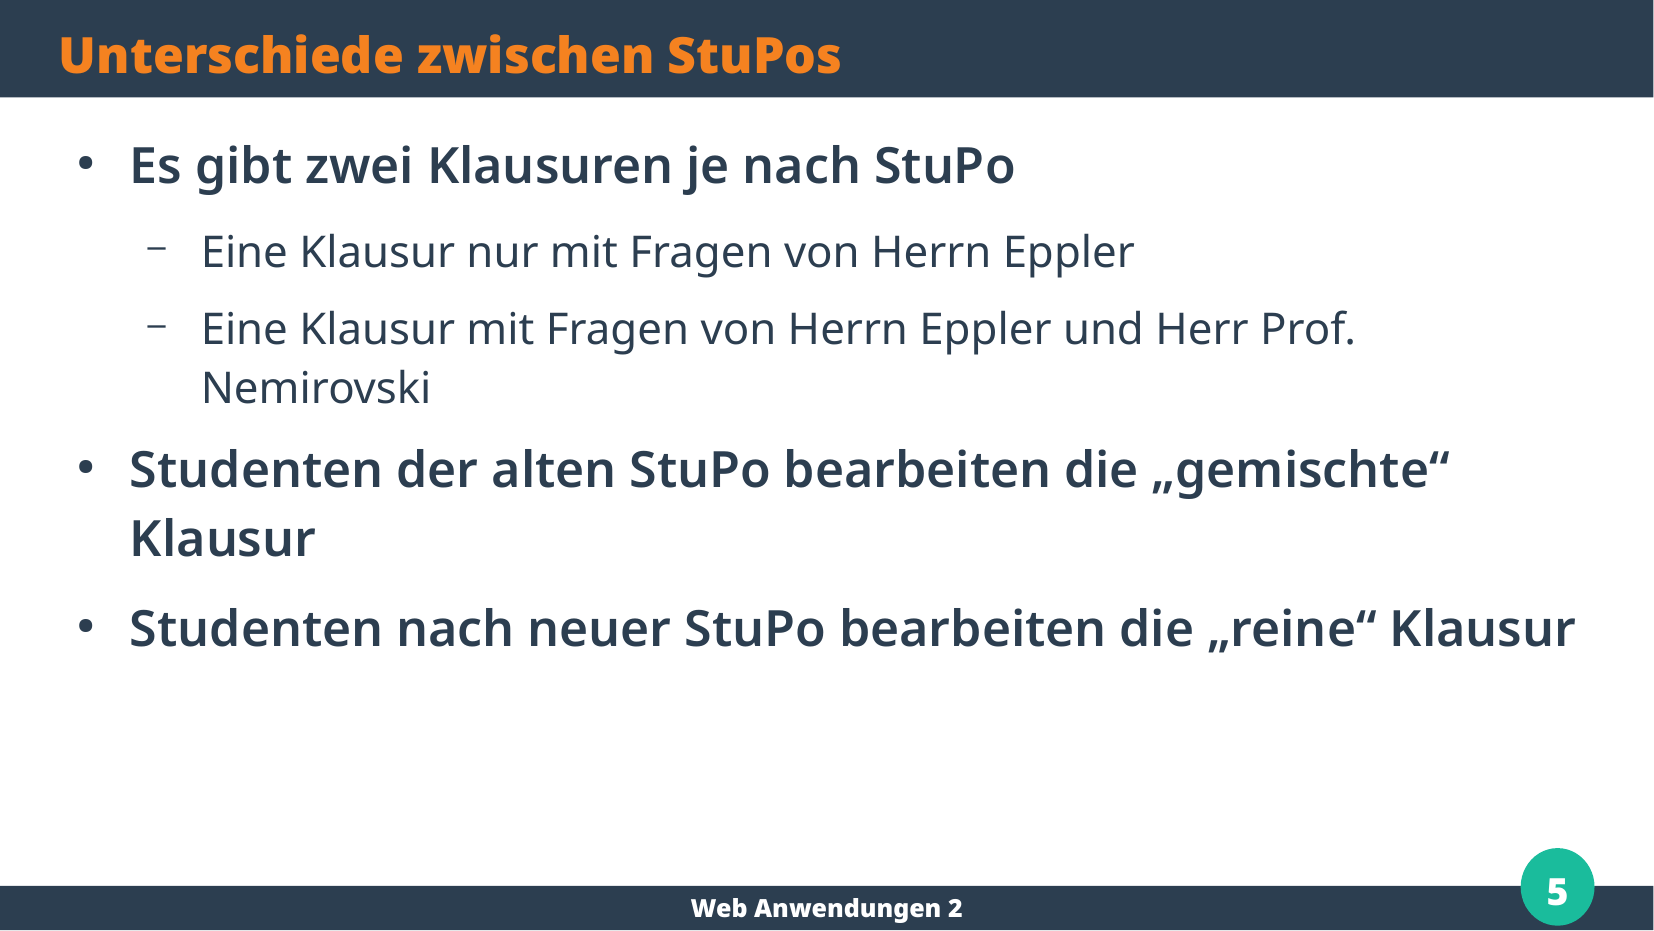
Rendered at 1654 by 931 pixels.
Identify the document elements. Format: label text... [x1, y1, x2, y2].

title Unterschiede zwischen StuPos [59, 8, 1595, 89]
list Es gibt zwei Klausuren je nach StuPo Eine Klausur nur mit Fragen von Herrn Eppler Eine Klausur mit Fragen von Herrn Eppler und Herr Prof. Nemirovski Studenten der alten StuPo bearbeiten die „gemischte“ Klausur Studenten nach neuer StuPo bearbeiten die „reine“ Klausur [59, 129, 1595, 864]
